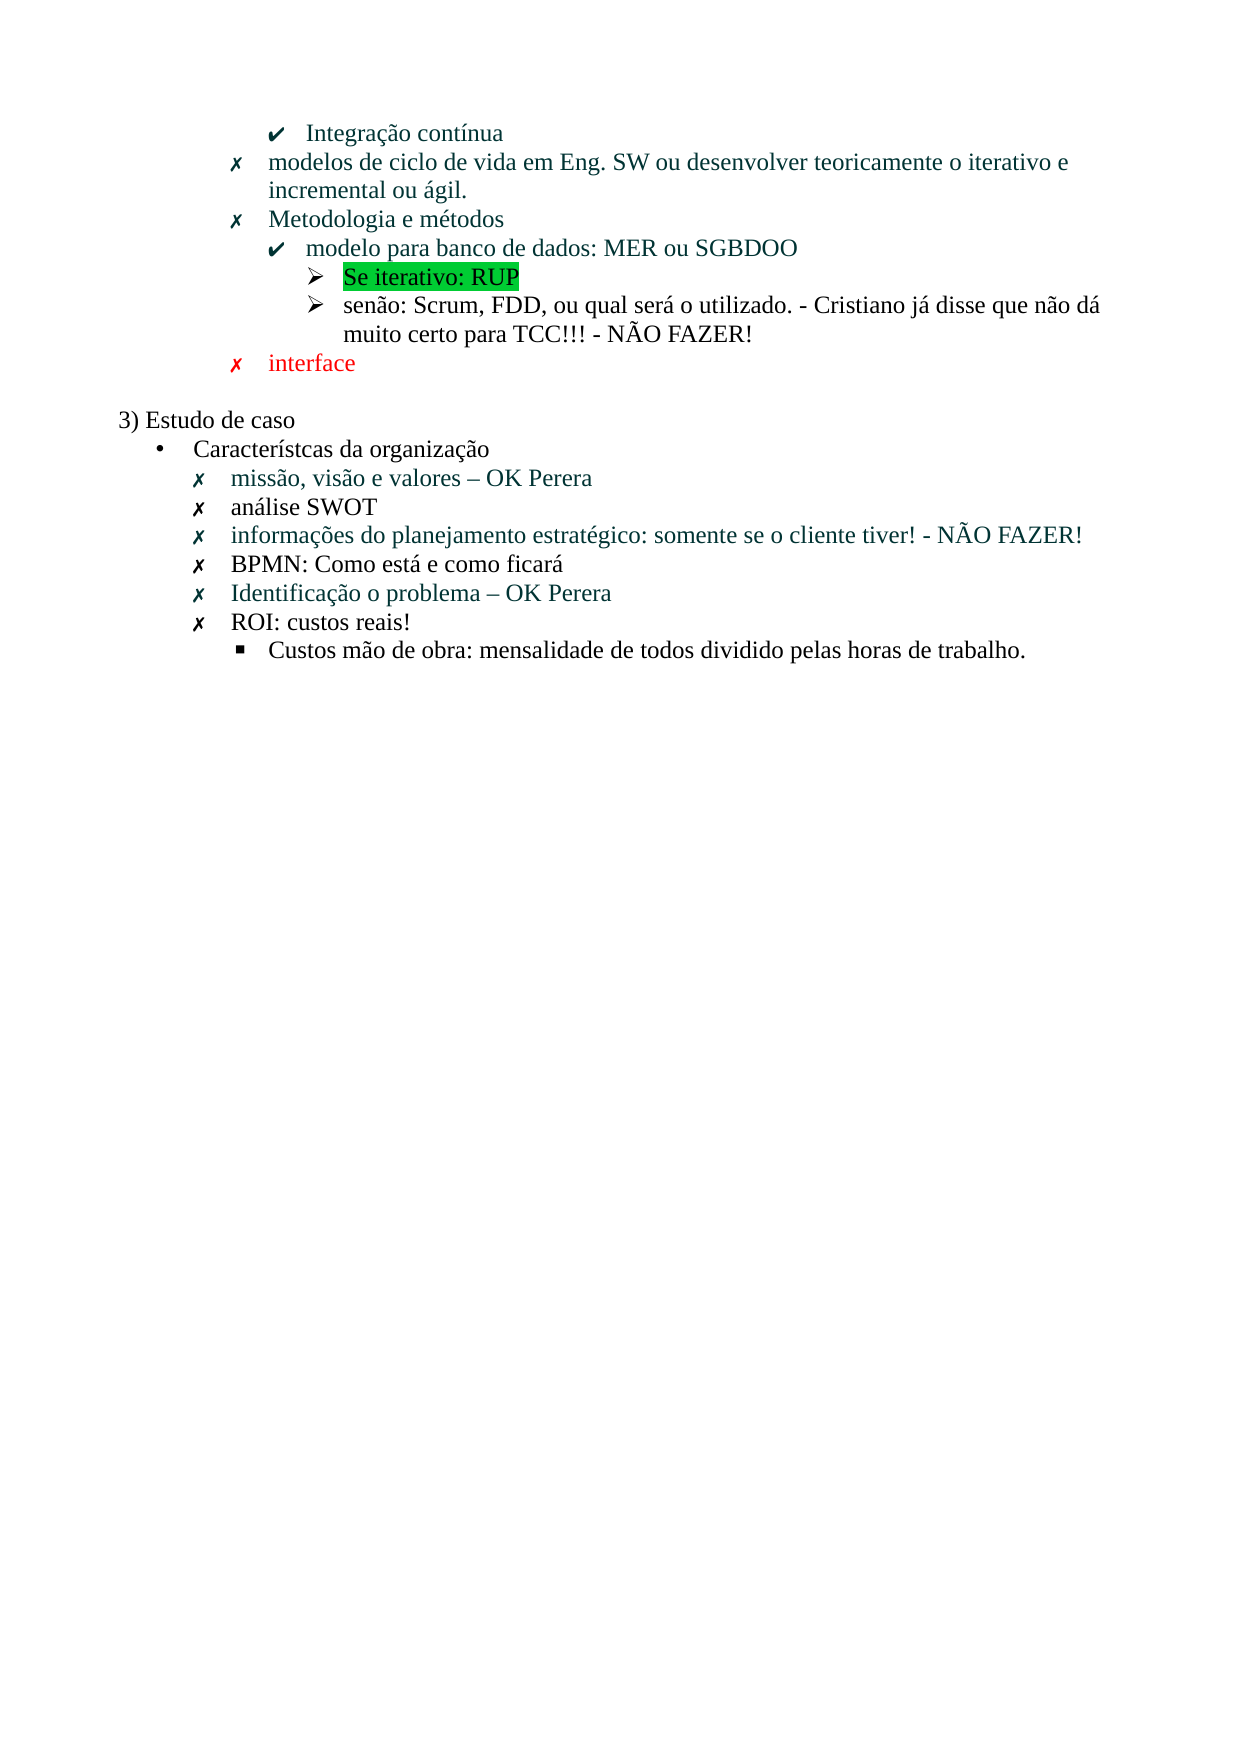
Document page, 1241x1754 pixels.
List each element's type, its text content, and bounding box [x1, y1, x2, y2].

text 3) Estudo de caso [118, 406, 1122, 434]
list Integração contínua [268, 118, 1122, 147]
list ROI: custos reais! [193, 607, 1122, 636]
list interface [231, 348, 1122, 377]
list modelos de ciclo de vida em Eng. SW ou desenvolver teoricamente o iterativo e incremental ou ágil. [231, 147, 1122, 204]
list BPMN: Como está e como ficará [193, 549, 1122, 578]
list Identificação o problema – OK Perera [193, 578, 1122, 607]
list Custos mão de obra: mensalidade de todos dividido pelas horas de trabalho. [231, 636, 1122, 664]
list informações do planejamento estratégico: somente se o cliente tiver! - NÃO FAZER! [193, 521, 1122, 549]
list senão: Scrum, FDD, ou qual será o utilizado. - Cristiano já disse que não dá muito certo para TCC!!! - NÃO FAZER! [306, 291, 1122, 348]
list modelo para banco de dados: MER ou SGBDOO [268, 233, 1122, 262]
list Metodologia e métodos [231, 204, 1122, 233]
list Se iterativo: RUP [306, 262, 1122, 291]
list missão, visão e valores – OK Perera [193, 463, 1122, 492]
list análise SWOT [193, 492, 1122, 521]
list Característcas da organização [156, 434, 1122, 463]
